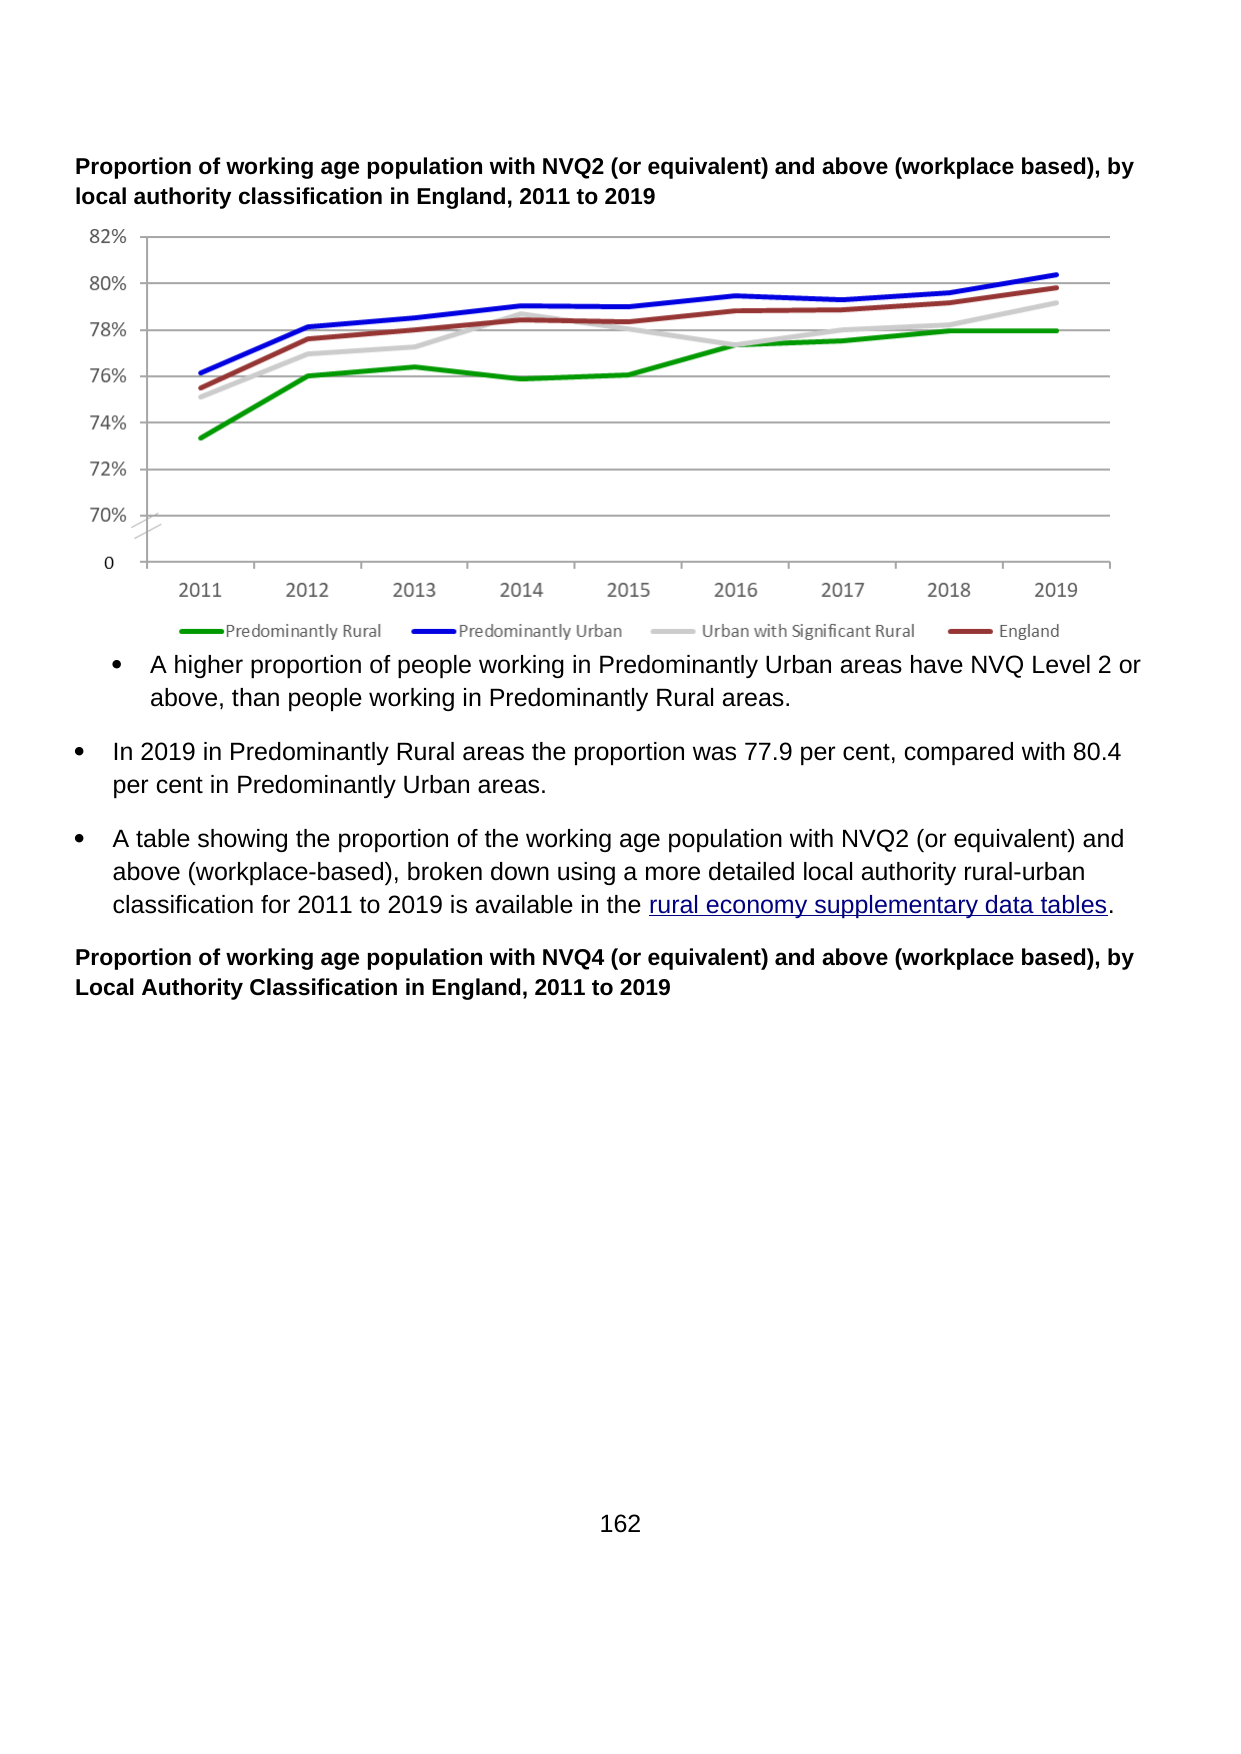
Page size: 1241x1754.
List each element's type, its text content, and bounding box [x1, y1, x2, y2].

text Proportion of working age population with NVQ4 (or equivalent) and above (workplace based), by Local Authority Classification in England, 2011 to 2019 [75, 944, 1165, 1000]
list In 2019 in Predominantly Rural areas the proportion was 77.9 per cent, compared with 80.4 per cent in Predominantly Urban areas. [75, 737, 1165, 799]
text Proportion of working age population with NVQ2 (or equivalent) and above (workplace based), by local authority classification in England, 2011 to 2019 [75, 153, 1165, 209]
list A table showing the proportion of the working age population with NVQ2 (or equivalent) and above (workplace-based), broken down using a more detailed local authority rural-urban classification for 2011 to 2019 is available in the rural economy supplementary data tables. [75, 824, 1165, 919]
list A higher proportion of people working in Predominantly Urban areas have NVQ Level 2 or above, than people working in Predominantly Rural areas. [112, 650, 1165, 712]
